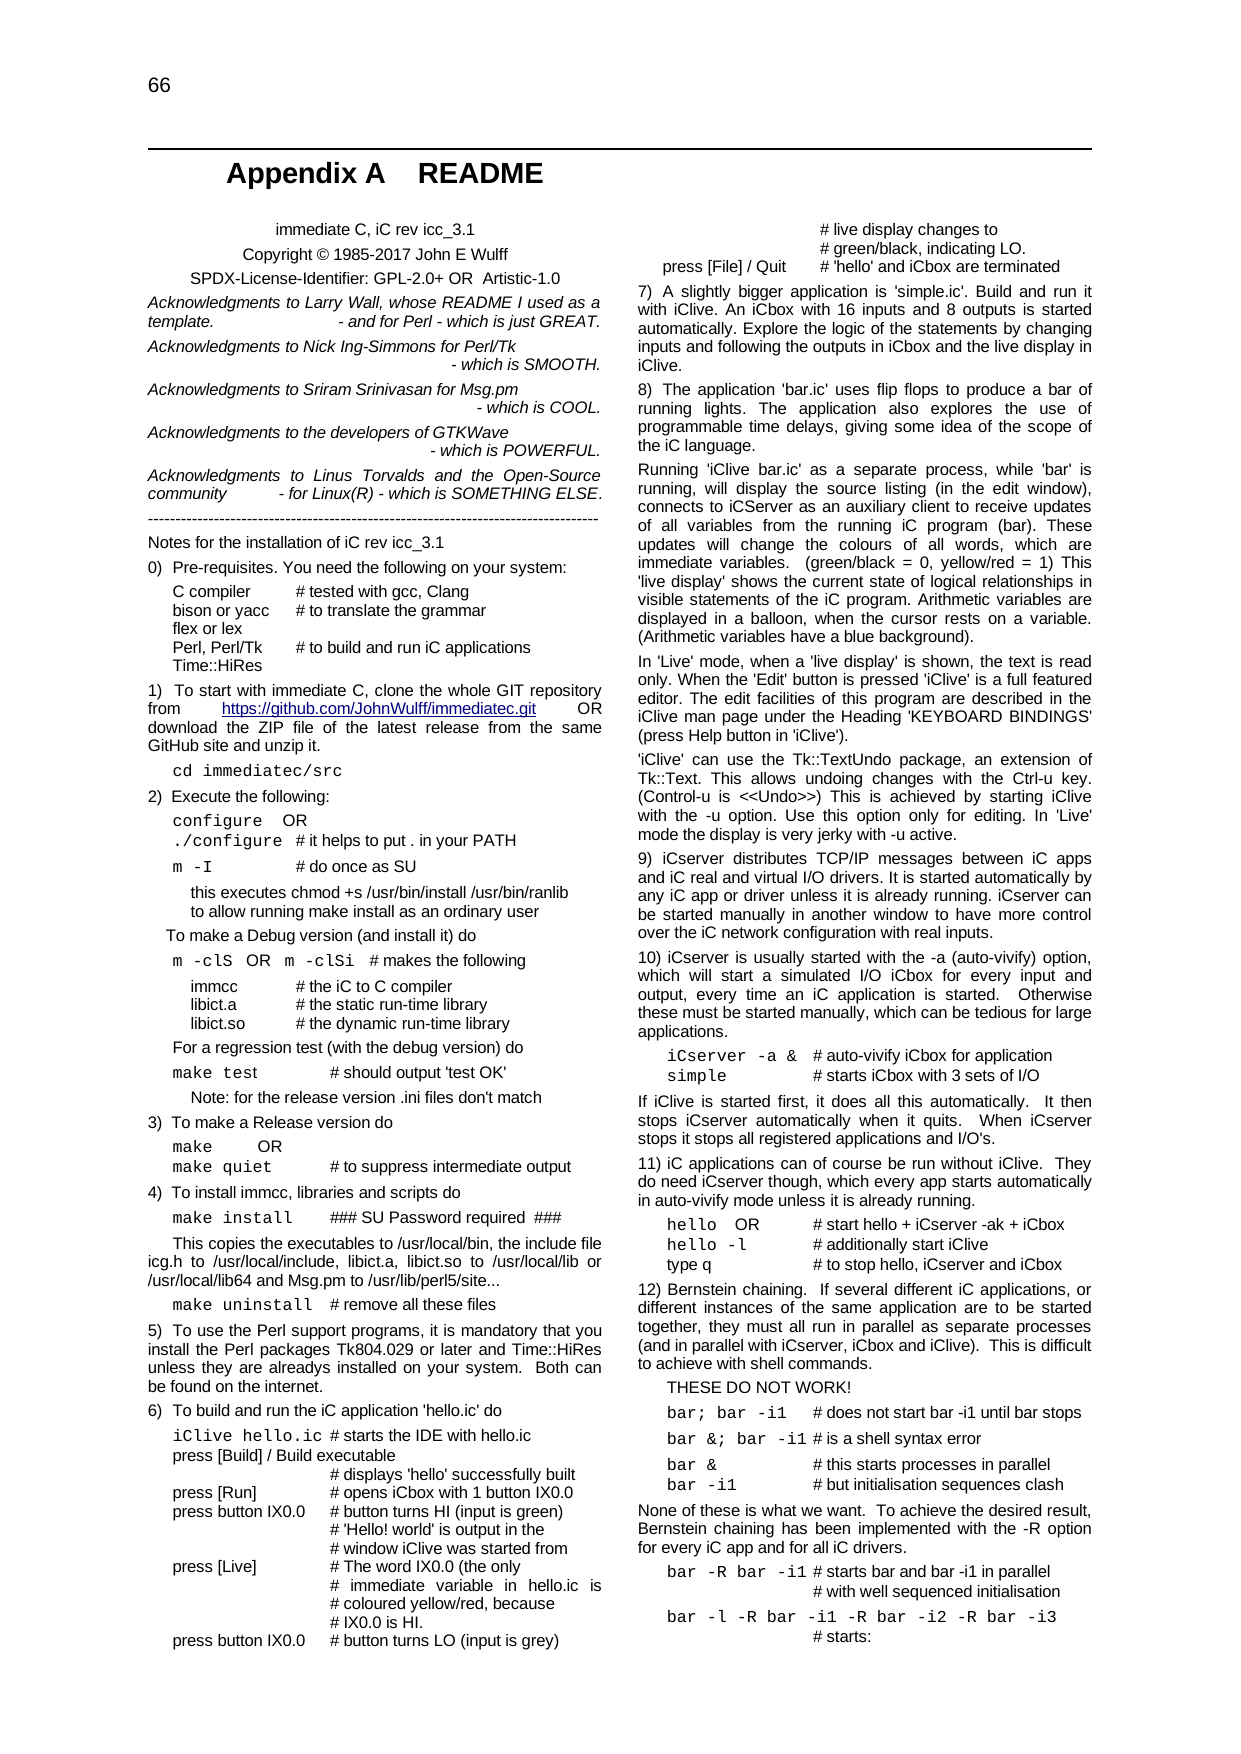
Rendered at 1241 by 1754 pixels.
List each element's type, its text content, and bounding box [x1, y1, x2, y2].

text Note: for the release version .ini files don't match [148, 1089, 602, 1107]
text iClive hello.ic # starts the IDE with hello.ic press [Build] / Build executable # displays 'hello' successfully built press [Run] # opens iCbox with 1 button IX0.0 press button IX0.0 # button turns HI (input is green) # 'Hello! world' is output in the # window iClive was started from press [Live] # The word IX0.0 (the only # immediate variable in hello.ic is # coloured yellow/red, because # IX0.0 is HI. press button IX0.0 # button turns LO (input is grey) [148, 1426, 602, 1650]
text 4) To install immcc, libraries and scripts do [148, 1184, 602, 1202]
text None of these is what we want. To achieve the desired result, Bernstein chaining has been implemented with the -R option for every iC app and for all iC drivers. [638, 1501, 1092, 1557]
text Running 'iClive bar.ic' as a separate process, while 'bar' is running, will display the source listing (in the edit window), connects to iCServer as an auxiliary client to receive updates of all variables from the running iC program (bar). These updates will change the colours of all words, which are immediate variables. (green/black = 0, yellow/red = 1) This 'live display' shows the current state of logical relationships in visible statements of the iC program. Arithmetic variables are displayed in a balloon, when the cursor rests on a variable. (Arithmetic variables have a blue background). [638, 461, 1092, 646]
text 7) A slightly bigger application is 'simple.ic'. Build and run it with iClive. An iCbox with 16 inputs and 8 outputs is started automatically. Explore the logic of the statements by changing inputs and following the outputs in iCbox and the live display in iClive. [638, 282, 1092, 375]
text SPDX-License-Identifier: GPL-2.0+ OR Artistic-1.0 [148, 269, 602, 288]
text make install ### SU Password required ### [148, 1208, 602, 1228]
text 10) iCserver is usually started with the -a (auto-vivify) option, which will start a simulated I/O iCbox for every input and output, every time an iC application is started. Otherwise these must be started manually, which can be tedious for large applications. [638, 948, 1092, 1041]
text 6) To build and run the iC application 'hello.ic' do [148, 1402, 602, 1420]
text Acknowledgments to Nick Ing-Simmons for Perl/Tk - which is SMOOTH. [148, 337, 602, 374]
text iCserver -a & # auto-vivify iCbox for application simple # starts iCbox with 3 sets of I/O [638, 1047, 1092, 1087]
text hello OR # start hello + iCserver -ak + iCbox hello -l # additionally start iClive type q # to stop hello, iCserver and iCbox [638, 1216, 1092, 1274]
text 'iClive' can use the Tk::TextUndo package, an extension of Tk::Text. This allows undoing changes with the Ctrl-u key. (Control-u is <<Undo>>) This is achieved by starting iClive with the -u option. Use this option only for editing. In 'Live' mode the display is very jerky with -u active. [638, 751, 1092, 843]
text bar -l -R bar -i1 -R bar -i2 -R bar -i3 # starts: [638, 1607, 1092, 1647]
text Acknowledgments to Sriram Srinivasan for Msg.pm - which is COOL. [148, 380, 602, 417]
text make uninstall # remove all these files [148, 1296, 602, 1316]
text 11) iC applications can of course be run without iClive. They do need iCserver though, which every app starts automatically in auto-vivify mode unless it is already running. [638, 1154, 1092, 1210]
text bar; bar -i1 # does not start bar -i1 until bar stops [638, 1403, 1092, 1423]
text m -clS OR m -clSi # makes the following [148, 951, 602, 971]
text For a regression test (with the debug version) do [148, 1038, 602, 1057]
text Acknowledgments to Linus Torvalds and the Open-Source community - for Linux(R) - which is SOMETHING ELSE. [148, 466, 602, 503]
text m -I # do once as SU [148, 858, 602, 878]
text Acknowledgments to the developers of GTKWave - which is POWERFUL. [148, 423, 602, 460]
text C compiler # tested with gcc, Clang bison or yacc # to translate the grammar flex or lex Perl, Perl/Tk # to build and run iC applications Time::HiRes [148, 582, 602, 675]
text bar -R bar -i1 # starts bar and bar -i1 in parallel # with well sequenced initialisation [638, 1563, 1092, 1601]
text this executes chmod +s /usr/bin/install /usr/bin/ranlib to allow running make install as an ordinary user [148, 883, 602, 921]
text bar & # this starts processes in parallel bar -i1 # but initialisation sequences clash [638, 1455, 1092, 1495]
text 3) To make a Release version do [148, 1113, 602, 1132]
text make test # should output 'test OK' [148, 1063, 602, 1083]
text 0) Pre-requisites. You need the following on your system: [148, 558, 602, 577]
text Acknowledgments to Larry Wall, whose README I used as a template. - and for Perl - which is just GREAT. [148, 294, 602, 331]
text cd immediatec/src [148, 761, 602, 781]
text # live display changes to # green/black, indicating LO. press [File] / Quit # 'hello' and iCbox are terminated [638, 221, 1092, 276]
text This copies the executables to /usr/local/bin, the include file icg.h to /usr/local/include, libict.a, libict.so to /usr/local/lib or /usr/local/lib64 and Msg.pm to /usr/lib/perl5/site... [148, 1234, 602, 1290]
text immcc # the iC to C compiler libict.a # the static run-time library libict.so # the dynamic run-time library [148, 977, 602, 1033]
text 1) To start with immediate C, clone the whole GIT repository from https://github.com/JohnWulff/immediatec.git OR download the ZIP file of the latest release from the same GitHub site and unzip it. [148, 681, 602, 755]
text 8) The application 'bar.ic' uses flip flops to produce a bar of running lights. The application also explores the use of programmable time delays, giving some idea of the scope of the iC language. [638, 381, 1092, 455]
text ---------------------------------------------------------------------------------- [148, 509, 602, 528]
subtitle Appendix A README [148, 150, 1092, 197]
text immediate C, iC rev icc_3.1 [148, 221, 602, 239]
text In 'Live' mode, when a 'live display' is shown, the text is read only. When the 'Edit' button is pressed 'iClive' is a full featured editor. The edit facilities of this program are described in the iClive man page under the Heading 'KEYBOARD BINDINGS' (press Help button in 'iClive'). [638, 652, 1092, 745]
text To make a Debug version (and install it) do [148, 927, 602, 945]
text 5) To use the Perl support programs, it is mandatory that you install the Perl packages Tk804.029 or later and Time::HiRes unless they are alreadys installed on your system. Both can be found on the internet. [148, 1322, 602, 1396]
text 9) iCserver distributes TCP/IP messages between iC apps and iC real and virtual I/O drivers. It is started automatically by any iC app or driver unless it is already running. iCserver can be started manually in another window to have more control over the iC network configuration with real inputs. [638, 849, 1092, 942]
text If iClive is started first, it does all this automatically. It then stops iCserver automatically when it quits. When iCserver stops it stops all registered applications and I/O's. [638, 1093, 1092, 1148]
text make OR make quiet # to suppress intermediate output [148, 1138, 602, 1178]
text THESE DO NOT WORK! [638, 1379, 1092, 1397]
text bar &; bar -i1 # is a shell syntax error [638, 1429, 1092, 1449]
text configure OR ./configure # it helps to put . in your PATH [148, 812, 602, 852]
text Notes for the installation of iC rev icc_3.1 [148, 533, 602, 552]
text 12) Bernstein chaining. If several different iC applications, or different instances of the same application are to be started together, they must all run in parallel as separate processes (and in parallel with iCserver, iCbox and iClive). This is difficult to achieve with shell commands. [638, 1280, 1092, 1373]
text Copyright © 1985-2017 John E Wulff [148, 245, 602, 263]
text 2) Execute the following: [148, 787, 602, 806]
